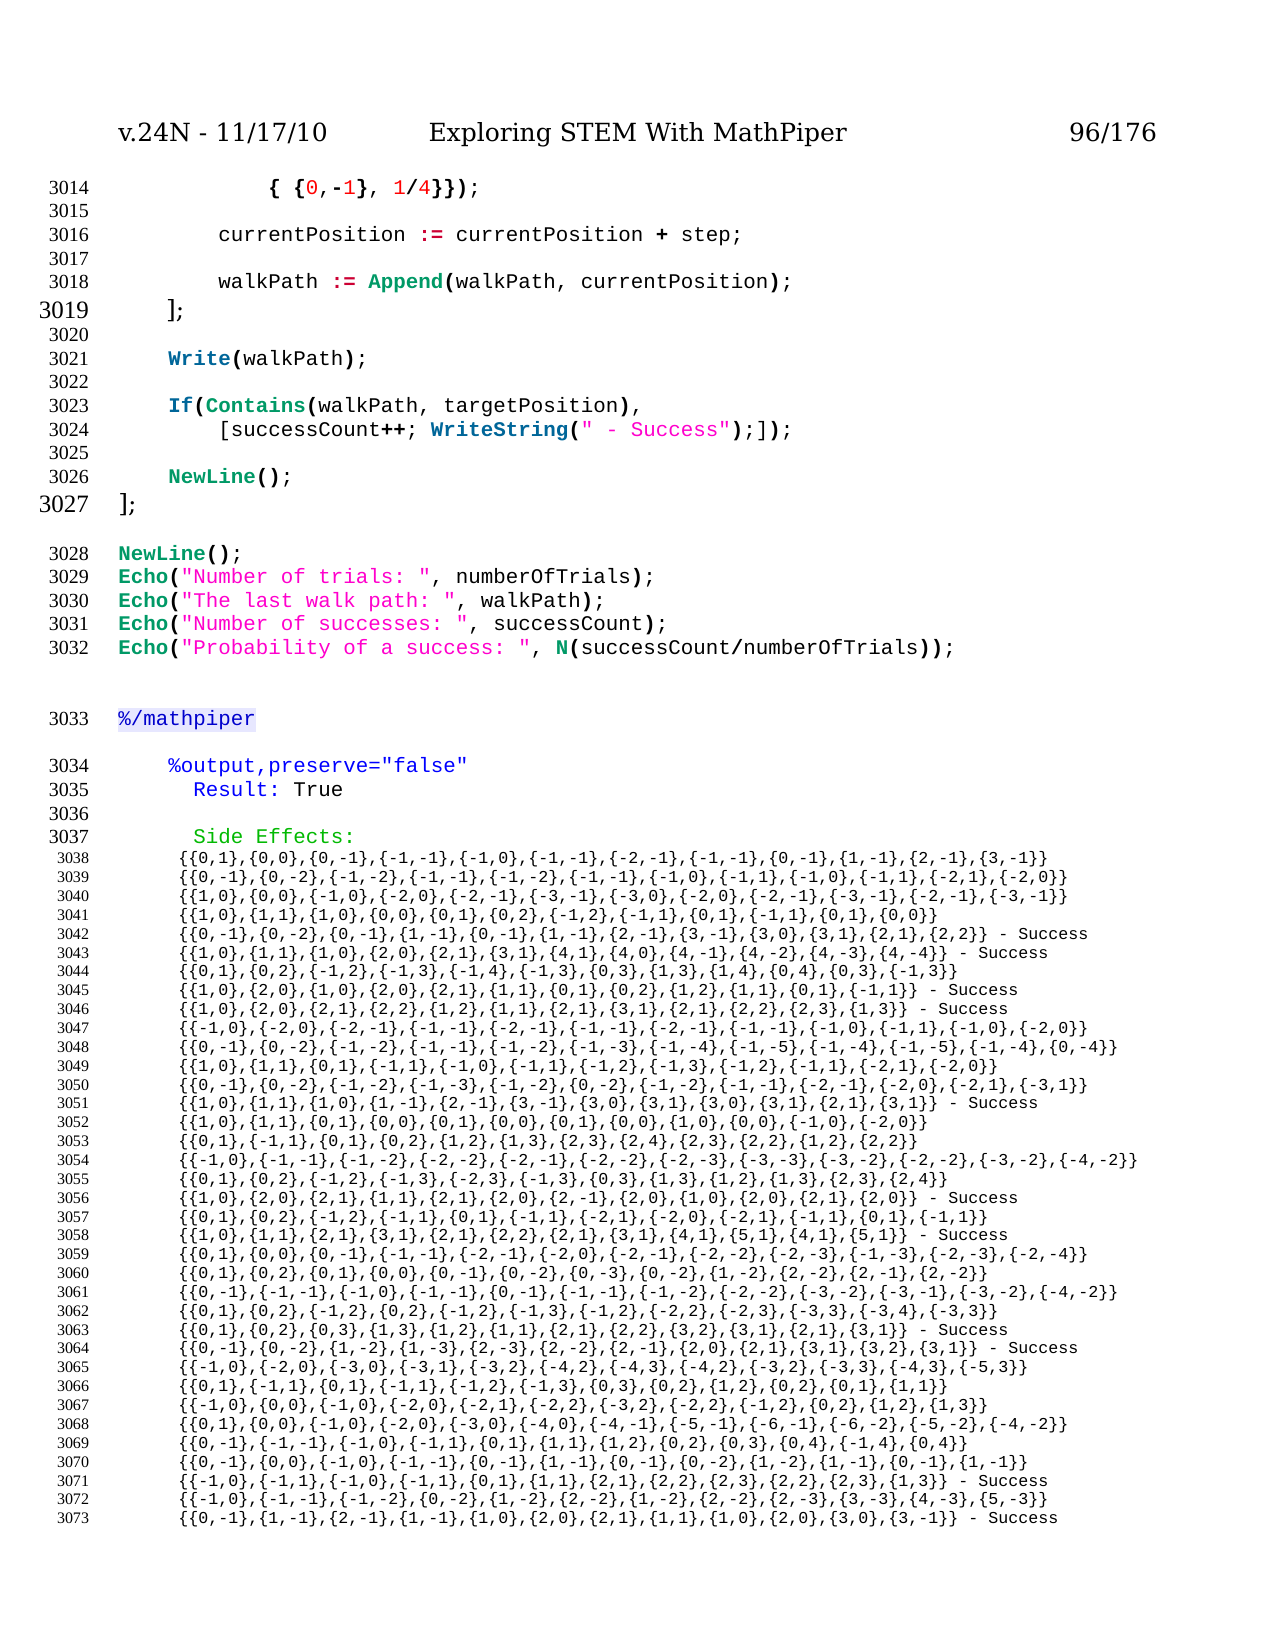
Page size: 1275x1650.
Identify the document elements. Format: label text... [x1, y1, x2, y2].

text {{1,0},{0,0},{-1,0},{-2,0},{-2,-1},{-3,-1},{-3,0},{-2,0},{-2,-1},{-3,-1},{-2,-1},{-3,-1}} [118, 888, 1157, 906]
text Echo("The last walk path: ", walkPath); [118, 590, 1157, 613]
text {{-1,0},{-1,-1},{-1,-2},{-2,-2},{-2,-1},{-2,-2},{-2,-3},{-3,-3},{-3,-2},{-2,-2},{-3,-2},{-4,-2}} [118, 1152, 1157, 1170]
text {{0,1},{-1,1},{0,1},{0,2},{1,2},{1,3},{2,3},{2,4},{2,3},{2,2},{1,2},{2,2}} [118, 1133, 1157, 1152]
text ]; [118, 295, 1157, 324]
text ]; [118, 490, 1157, 519]
text Result: True [118, 779, 1157, 803]
text {{0,1},{0,2},{0,3},{1,3},{1,2},{1,1},{2,1},{2,2},{3,2},{3,1},{2,1},{3,1}} - Success [118, 1321, 1157, 1340]
text {{0,-1},{0,-2},{0,-1},{1,-1},{0,-1},{1,-1},{2,-1},{3,-1},{3,0},{3,1},{2,1},{2,2}} - Success [118, 925, 1157, 944]
text [successCount++; WriteString(" - Success");]); [118, 419, 1157, 442]
text NewLine(); [118, 466, 1157, 490]
text {{-1,0},{0,0},{-1,0},{-2,0},{-2,1},{-2,2},{-3,2},{-2,2},{-1,2},{0,2},{1,2},{1,3}} [118, 1397, 1157, 1416]
text {{-1,0},{-1,1},{-1,0},{-1,1},{0,1},{1,1},{2,1},{2,2},{2,3},{2,2},{2,3},{1,3}} - Success [118, 1472, 1157, 1491]
text {{0,1},{-1,1},{0,1},{-1,1},{-1,2},{-1,3},{0,3},{0,2},{1,2},{0,2},{0,1},{1,1}} [118, 1378, 1157, 1397]
text If(Contains(walkPath, targetPosition), [118, 395, 1157, 419]
text {{0,-1},{-1,-1},{-1,0},{-1,-1},{0,-1},{-1,-1},{-1,-2},{-2,-2},{-3,-2},{-3,-1},{-3,-2},{-4,-2}} [118, 1283, 1157, 1302]
text {{0,-1},{0,-2},{-1,-2},{-1,-1},{-1,-2},{-1,-3},{-1,-4},{-1,-5},{-1,-4},{-1,-5},{-1,-4},{0,-4}} [118, 1038, 1157, 1057]
text {{0,-1},{0,-2},{1,-2},{1,-3},{2,-3},{2,-2},{2,-1},{2,0},{2,1},{3,1},{3,2},{3,1}} - Success [118, 1340, 1157, 1359]
text {{1,0},{2,0},{2,1},{2,2},{1,2},{1,1},{2,1},{3,1},{2,1},{2,2},{2,3},{1,3}} - Success [118, 1001, 1157, 1019]
text {{0,-1},{0,-2},{-1,-2},{-1,-1},{-1,-2},{-1,-1},{-1,0},{-1,1},{-1,0},{-1,1},{-2,1},{-2,0}} [118, 869, 1157, 888]
text {{1,0},{2,0},{2,1},{1,1},{2,1},{2,0},{2,-1},{2,0},{1,0},{2,0},{2,1},{2,0}} - Success [118, 1189, 1157, 1208]
text {{0,1},{0,2},{0,1},{0,0},{0,-1},{0,-2},{0,-3},{0,-2},{1,-2},{2,-2},{2,-1},{2,-2}} [118, 1265, 1157, 1283]
text Echo("Number of successes: ", successCount); [118, 613, 1157, 637]
text { {0,-1}, 1/4}}); [118, 177, 1157, 200]
text {{0,1},{0,2},{-1,2},{-1,3},{-1,4},{-1,3},{0,3},{1,3},{1,4},{0,4},{0,3},{-1,3}} [118, 963, 1157, 982]
text {{-1,0},{-2,0},{-2,-1},{-1,-1},{-2,-1},{-1,-1},{-2,-1},{-1,-1},{-1,0},{-1,1},{-1,0},{-2,0}} [118, 1019, 1157, 1038]
text {{1,0},{1,1},{1,0},{2,0},{2,1},{3,1},{4,1},{4,0},{4,-1},{4,-2},{4,-3},{4,-4}} - Success [118, 944, 1157, 963]
text Side Effects: [118, 826, 1157, 850]
text {{1,0},{1,1},{0,1},{0,0},{0,1},{0,0},{0,1},{0,0},{1,0},{0,0},{-1,0},{-2,0}} [118, 1114, 1157, 1133]
text currentPosition := currentPosition + step; [118, 224, 1157, 248]
text {{1,0},{1,1},{1,0},{1,-1},{2,-1},{3,-1},{3,0},{3,1},{3,0},{3,1},{2,1},{3,1}} - Success [118, 1095, 1157, 1114]
text {{0,1},{0,0},{-1,0},{-2,0},{-3,0},{-4,0},{-4,-1},{-5,-1},{-6,-1},{-6,-2},{-5,-2},{-4,-2}} [118, 1416, 1157, 1434]
text {{0,-1},{1,-1},{2,-1},{1,-1},{1,0},{2,0},{2,1},{1,1},{1,0},{2,0},{3,0},{3,-1}} - Success [118, 1510, 1157, 1529]
text {{1,0},{1,1},{1,0},{0,0},{0,1},{0,2},{-1,2},{-1,1},{0,1},{-1,1},{0,1},{0,0}} [118, 906, 1157, 925]
text {{-1,0},{-1,-1},{-1,-2},{0,-2},{1,-2},{2,-2},{1,-2},{2,-2},{2,-3},{3,-3},{4,-3},{5,-3}} [118, 1491, 1157, 1510]
text Echo("Probability of a success: ", N(successCount/numberOfTrials)); [118, 637, 1157, 661]
text {{0,-1},{0,0},{-1,0},{-1,-1},{0,-1},{1,-1},{0,-1},{0,-2},{1,-2},{1,-1},{0,-1},{1,-1}} [118, 1453, 1157, 1472]
text walkPath := Append(walkPath, currentPosition); [118, 271, 1157, 295]
text NewLine(); [118, 542, 1157, 566]
text {{0,-1},{0,-2},{-1,-2},{-1,-3},{-1,-2},{0,-2},{-1,-2},{-1,-1},{-2,-1},{-2,0},{-2,1},{-3,1}} [118, 1076, 1157, 1095]
text {{0,1},{0,0},{0,-1},{-1,-1},{-2,-1},{-2,0},{-2,-1},{-2,-2},{-2,-3},{-1,-3},{-2,-3},{-2,-4}} [118, 1246, 1157, 1265]
text {{0,1},{0,2},{-1,2},{-1,1},{0,1},{-1,1},{-2,1},{-2,0},{-2,1},{-1,1},{0,1},{-1,1}} [118, 1208, 1157, 1227]
text {{-1,0},{-2,0},{-3,0},{-3,1},{-3,2},{-4,2},{-4,3},{-4,2},{-3,2},{-3,3},{-4,3},{-5,3}} [118, 1359, 1157, 1378]
text {{0,1},{0,0},{0,-1},{-1,-1},{-1,0},{-1,-1},{-2,-1},{-1,-1},{0,-1},{1,-1},{2,-1},{3,-1}} [118, 850, 1157, 869]
text %/mathpiper [118, 708, 1157, 732]
text {{1,0},{2,0},{1,0},{2,0},{2,1},{1,1},{0,1},{0,2},{1,2},{1,1},{0,1},{-1,1}} - Success [118, 982, 1157, 1001]
text {{1,0},{1,1},{0,1},{-1,1},{-1,0},{-1,1},{-1,2},{-1,3},{-1,2},{-1,1},{-2,1},{-2,0}} [118, 1057, 1157, 1076]
text Write(walkPath); [118, 348, 1157, 371]
text {{1,0},{1,1},{2,1},{3,1},{2,1},{2,2},{2,1},{3,1},{4,1},{5,1},{4,1},{5,1}} - Success [118, 1227, 1157, 1246]
text {{0,1},{0,2},{-1,2},{0,2},{-1,2},{-1,3},{-1,2},{-2,2},{-2,3},{-3,3},{-3,4},{-3,3}} [118, 1302, 1157, 1321]
text Echo("Number of trials: ", numberOfTrials); [118, 566, 1157, 590]
text {{0,-1},{-1,-1},{-1,0},{-1,1},{0,1},{1,1},{1,2},{0,2},{0,3},{0,4},{-1,4},{0,4}} [118, 1434, 1157, 1453]
text %output,preserve="false" [118, 755, 1157, 779]
text {{0,1},{0,2},{-1,2},{-1,3},{-2,3},{-1,3},{0,3},{1,3},{1,2},{1,3},{2,3},{2,4}} [118, 1170, 1157, 1189]
